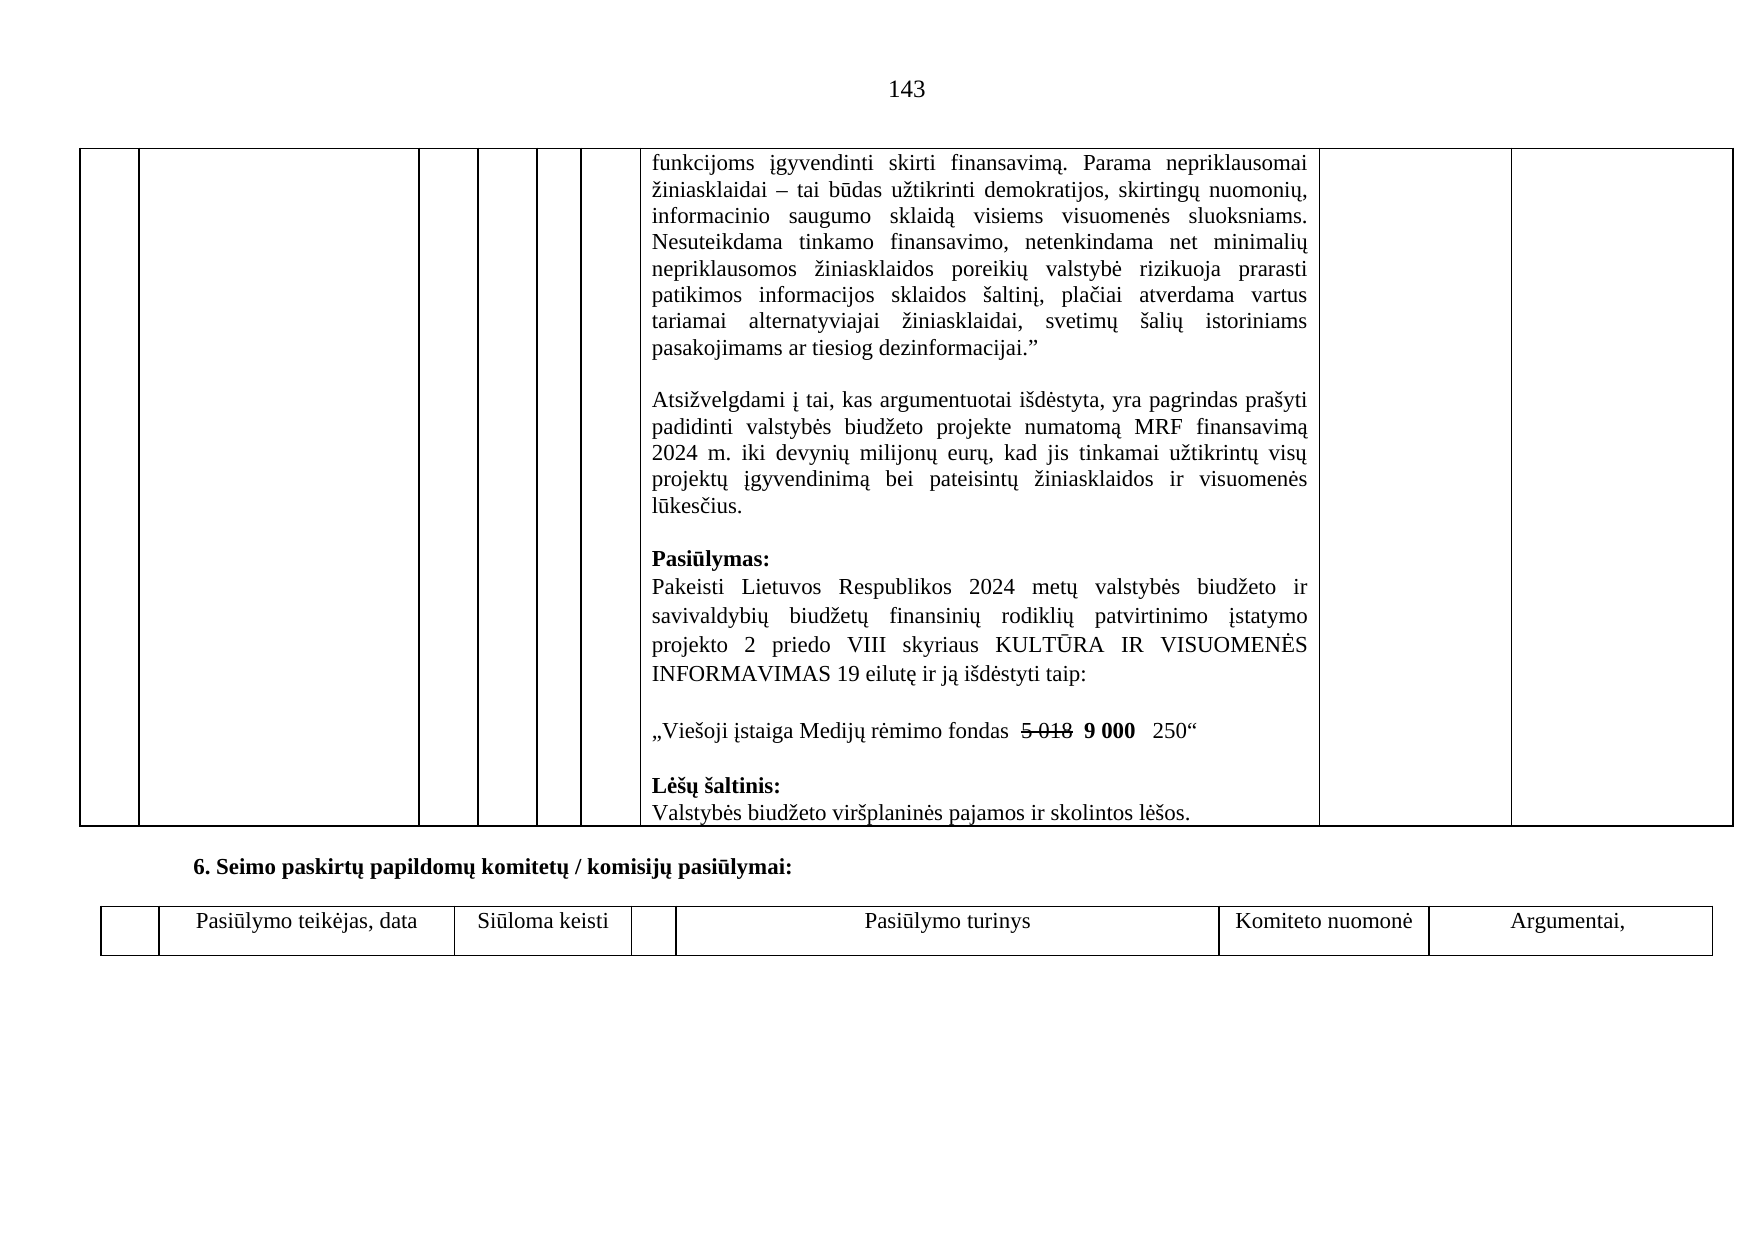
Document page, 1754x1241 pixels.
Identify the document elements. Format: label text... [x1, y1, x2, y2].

table_header Argumentai, [1430, 907, 1712, 955]
table_header [102, 907, 158, 955]
table_cell [420, 149, 477, 825]
table_cell [1512, 149, 1732, 825]
table_cell [582, 149, 640, 825]
table_header Siūloma keisti [455, 907, 631, 955]
table_header Pasiūlymo turinys [677, 907, 1218, 955]
table_cell [140, 149, 418, 825]
table_header [632, 907, 675, 955]
table_header Pasiūlymo teikėjas, data [160, 907, 454, 955]
table_cell [538, 149, 580, 825]
table_cell [1320, 149, 1511, 825]
subtitle 6. Seimo paskirtų papildomų komitetų / komisijų pasiūlymai: [118, 853, 1695, 879]
table_cell [479, 149, 536, 825]
table_header Komiteto nuomonė [1220, 907, 1428, 955]
table_cell [81, 149, 138, 825]
table_cell funkcijoms įgyvendinti skirti finansavimą. Parama nepriklausomai žiniasklaidai – tai būdas užtikrinti demokratijos, skirtingų nuomonių, informacinio saugumo sklaidą visiems visuomenės sluoksniams. Nesuteikdama tinkamo finansavimo, netenkindama net minimalių nepriklausomos žiniasklaidos poreikių valstybė rizikuoja prarasti patikimos informacijos sklaidos šaltinį, plačiai atverdama vartus tariamai alternatyviajai žiniasklaidai, svetimų šalių istoriniams pasakojimams ar tiesiog dezinformacijai.” Atsižvelgdami į tai, kas argumentuotai išdėstyta, yra pagrindas prašyti padidinti valstybės biudžeto projekte numatomą MRF finansavimą 2024 m. iki devynių milijonų eurų, kad jis tinkamai užtikrintų visų projektų įgyvendinimą bei pateisintų žiniasklaidos ir visuomenės lūkesčius. Pasiūlymas: Pakeisti Lietuvos Respublikos 2024 metų valstybės biudžeto ir savivaldybių biudžetų finansinių rodiklių patvirtinimo įstatymo projekto 2 priedo VIII skyriaus KULTŪRA IR VISUOMENĖS INFORMAVIMAS 19 eilutę ir ją išdėstyti taip: „Viešoji įstaiga Medijų rėmimo fondas 5 018 9 000 250“ Lėšų šaltinis: Valstybės biudžeto viršplaninės pajamos ir skolintos lėšos. [641, 149, 1319, 825]
